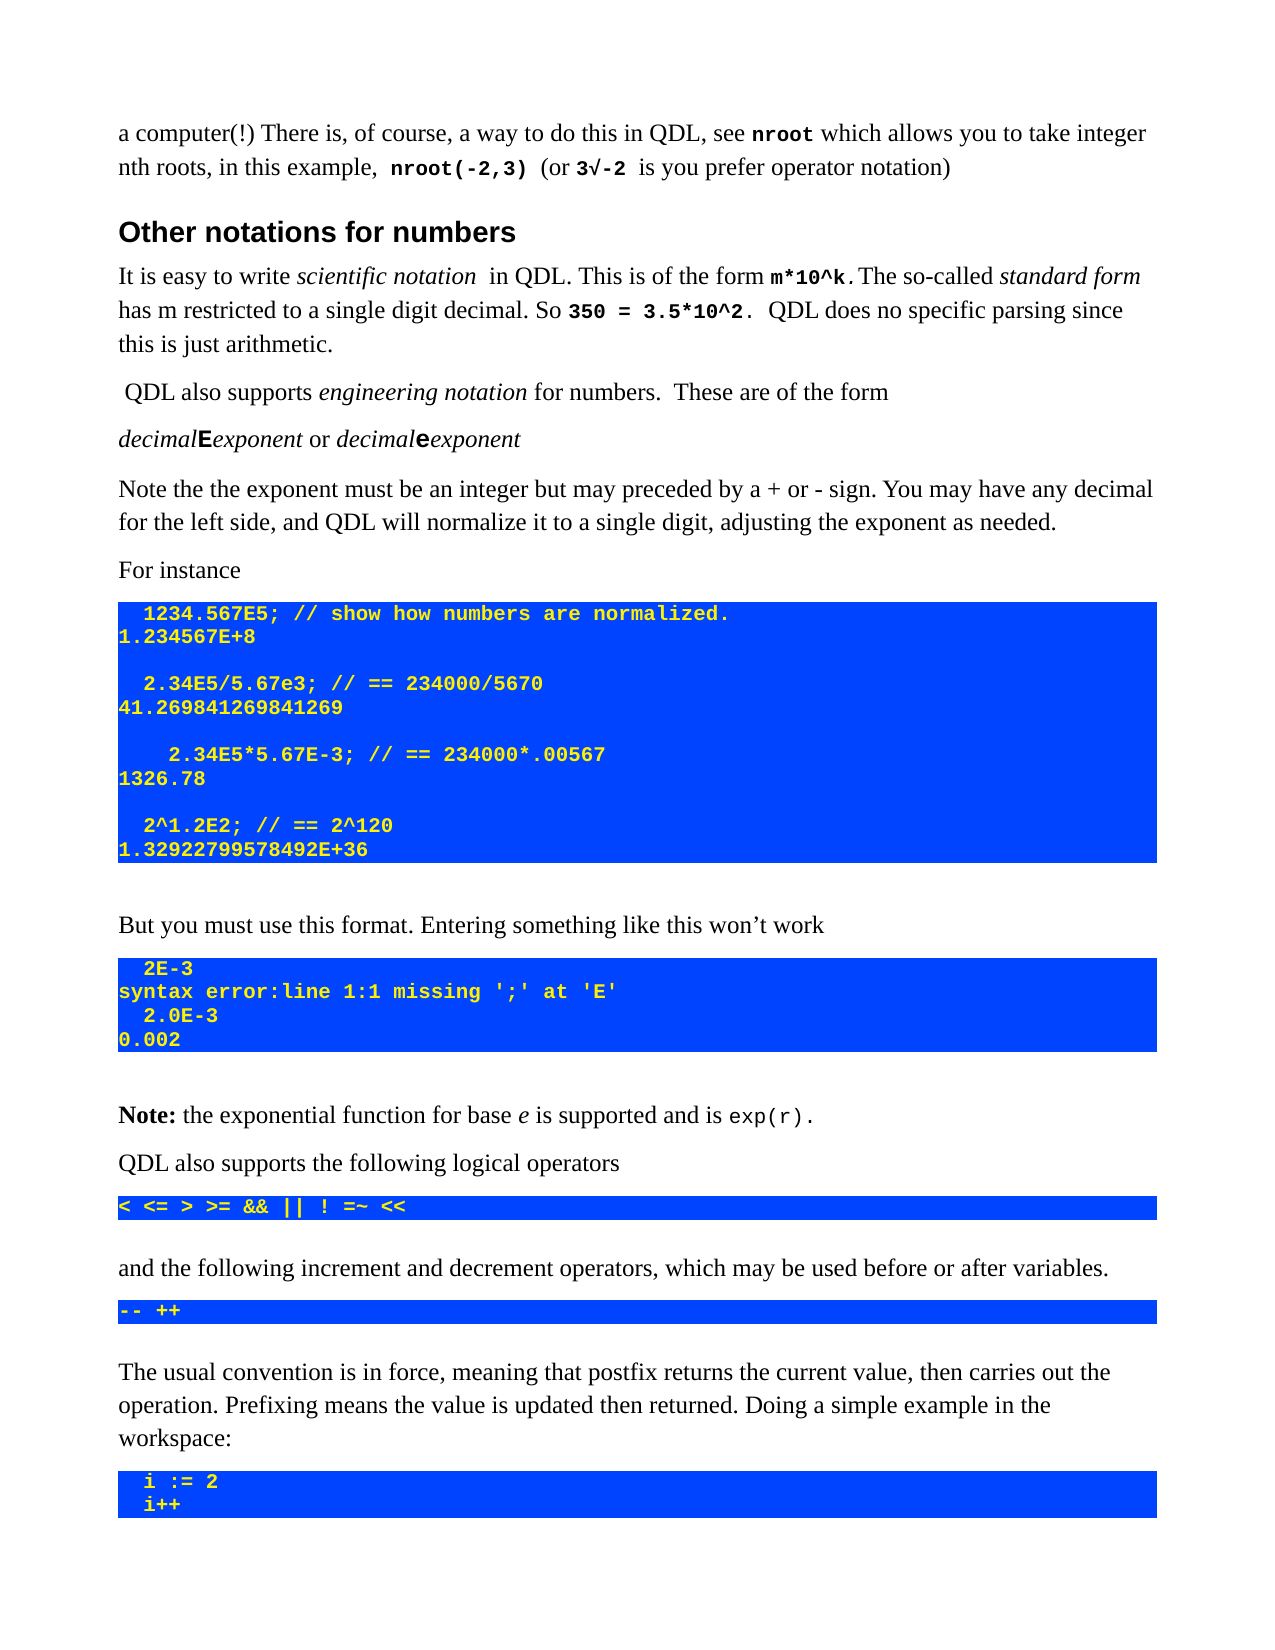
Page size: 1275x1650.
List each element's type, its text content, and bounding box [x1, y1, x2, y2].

text For instance [118, 555, 1157, 584]
text 2E-3 [118, 958, 1157, 981]
text decimalEexponent or decimaleexponent [118, 424, 1157, 455]
text i := 2 [118, 1471, 1157, 1494]
text syntax error:line 1:1 missing ';' at 'E' [118, 981, 1157, 1005]
text 0.002 [118, 1029, 1157, 1052]
text Note the the exponent must be an integer but may preceded by a + or - sign. You may have any decimal for the left side, and QDL will normalize it to a single digit, adjusting the exponent as needed. [118, 474, 1157, 536]
text 1.234567E+8 [118, 626, 1157, 650]
text QDL also supports engineering notation for numbers. These are of the form [118, 377, 1157, 405]
text 1234.567E5; // show how numbers are normalized. [118, 602, 1157, 626]
text 2^1.2E2; // == 2^120 [118, 815, 1157, 839]
text < <= > >= && || ! =~ << [118, 1196, 1157, 1220]
text 1326.78 [118, 768, 1157, 792]
text 1.32922799578492E+36 [118, 839, 1157, 863]
text Note: the exponential function for base e is supported and is exp(r). [118, 1100, 1157, 1129]
text a computer(!) There is, of course, a way to do this in QDL, see nroot which allows you to take integer nth roots, in this example, nroot(-2,3) (or 3√-2 is you prefer operator notation) [118, 118, 1157, 182]
text i++ [118, 1494, 1157, 1518]
text But you must use this format. Entering something like this won’t work [118, 910, 1157, 939]
text -- ++ [118, 1300, 1157, 1324]
text 41.269841269841269 [118, 697, 1157, 721]
text 2.0E-3 [118, 1005, 1157, 1029]
text It is easy to write scientific notation in QDL. This is of the form m*10^k.The so-called standard form has m restricted to a single digit decimal. So 350 = 3.5*10^2. QDL does no specific parsing since this is just arithmetic. [118, 261, 1157, 358]
text QDL also supports the following logical operators [118, 1148, 1157, 1177]
text The usual convention is in force, meaning that postfix returns the current value, then carries out the operation. Prefixing means the value is updated then returned. Doing a simple example in the workspace: [118, 1324, 1157, 1452]
text 2.34E5/5.67e3; // == 234000/5670 [118, 673, 1157, 697]
subtitle Other notations for numbers [118, 215, 1157, 249]
text and the following increment and decrement operators, which may be used before or after variables. [118, 1220, 1157, 1282]
text 2.34E5*5.67E-3; // == 234000*.00567 [118, 744, 1157, 768]
